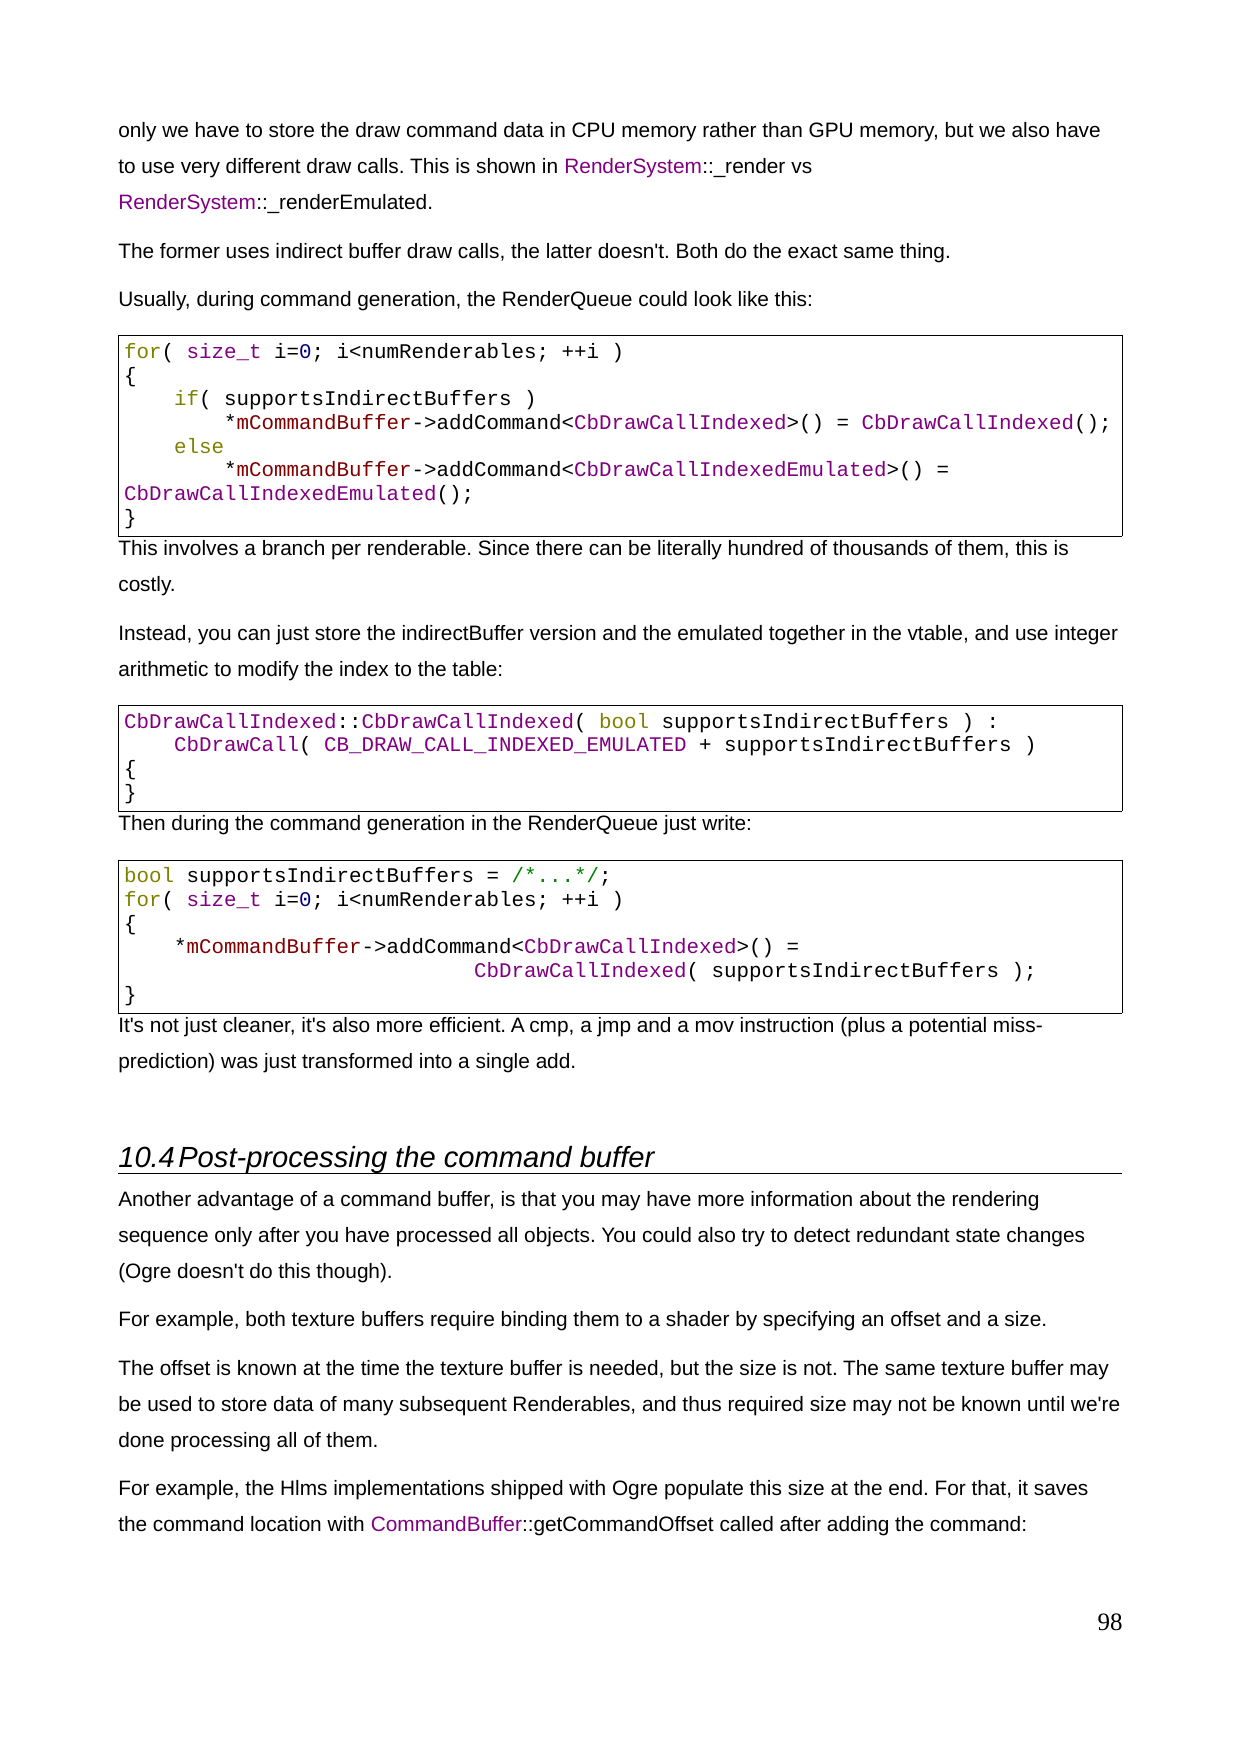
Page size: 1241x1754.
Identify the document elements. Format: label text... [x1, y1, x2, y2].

text Usually, during command generation, the RenderQueue could look like this: [118, 287, 1122, 311]
text Another advantage of a command buffer, is that you may have more information about the rendering sequence only after you have processed all objects. You could also try to detect redundant state changes (Ogre doesn't do this though). [118, 1187, 1122, 1283]
text Instead, you can just store the indirectBuffer version and the emulated together in the vtable, and use integer arithmetic to modify the index to the table: [118, 621, 1122, 680]
text For example, the Hlms implementations shipped with Ogre populate this size at the end. For that, it saves the command location with CommandBuffer::getCommandOffset called after adding the command: [118, 1476, 1122, 1536]
text It's not just cleaner, it's also more efficient. A cmp, a jmp and a mov instruction (plus a potential miss-prediction) was just transformed into a single add. [118, 1014, 1122, 1073]
table_header bool supportsIndirectBuffers = /*...*/; for( size_t i=0; i<numRenderables; ++i ) { *mCommandBuffer->addCommand<CbDrawCallIndexed>() = CbDrawCallIndexed( supportsIndirectBuffers ); } [119, 861, 1122, 1013]
subtitle Post-processing the command buffer [118, 1140, 1122, 1173]
text The offset is known at the time the texture buffer is needed, but the size is not. The same texture buffer may be used to store data of many subsequent Renderables, and thus required size may not be known until we're done processing all of them. [118, 1356, 1122, 1452]
text For example, both texture buffers require binding them to a shader by specifying an offset and a size. [118, 1307, 1122, 1331]
table_header CbDrawCallIndexed::CbDrawCallIndexed( bool supportsIndirectBuffers ) : CbDrawCall( CB_DRAW_CALL_INDEXED_EMULATED + supportsIndirectBuffers ) { } [119, 706, 1122, 811]
text only we have to store the draw command data in CPU memory rather than GPU memory, but we also have to use very different draw calls. This is shown in RenderSystem::_render vs RenderSystem::_renderEmulated. [118, 118, 1122, 214]
text This involves a branch per renderable. Since there can be literally hundred of thousands of them, this is costly. [118, 537, 1122, 596]
text Then during the command generation in the RenderQueue just write: [118, 812, 1122, 835]
text The former uses indirect buffer draw calls, the latter doesn't. Both do the exact same thing. [118, 238, 1122, 262]
table_header for( size_t i=0; i<numRenderables; ++i ) { if( supportsIndirectBuffers ) *mCommandBuffer->addCommand<CbDrawCallIndexed>() = CbDrawCallIndexed(); else *mCommandBuffer->addCommand<CbDrawCallIndexedEmulated>() = CbDrawCallIndexedEmulated(); } [119, 336, 1122, 536]
